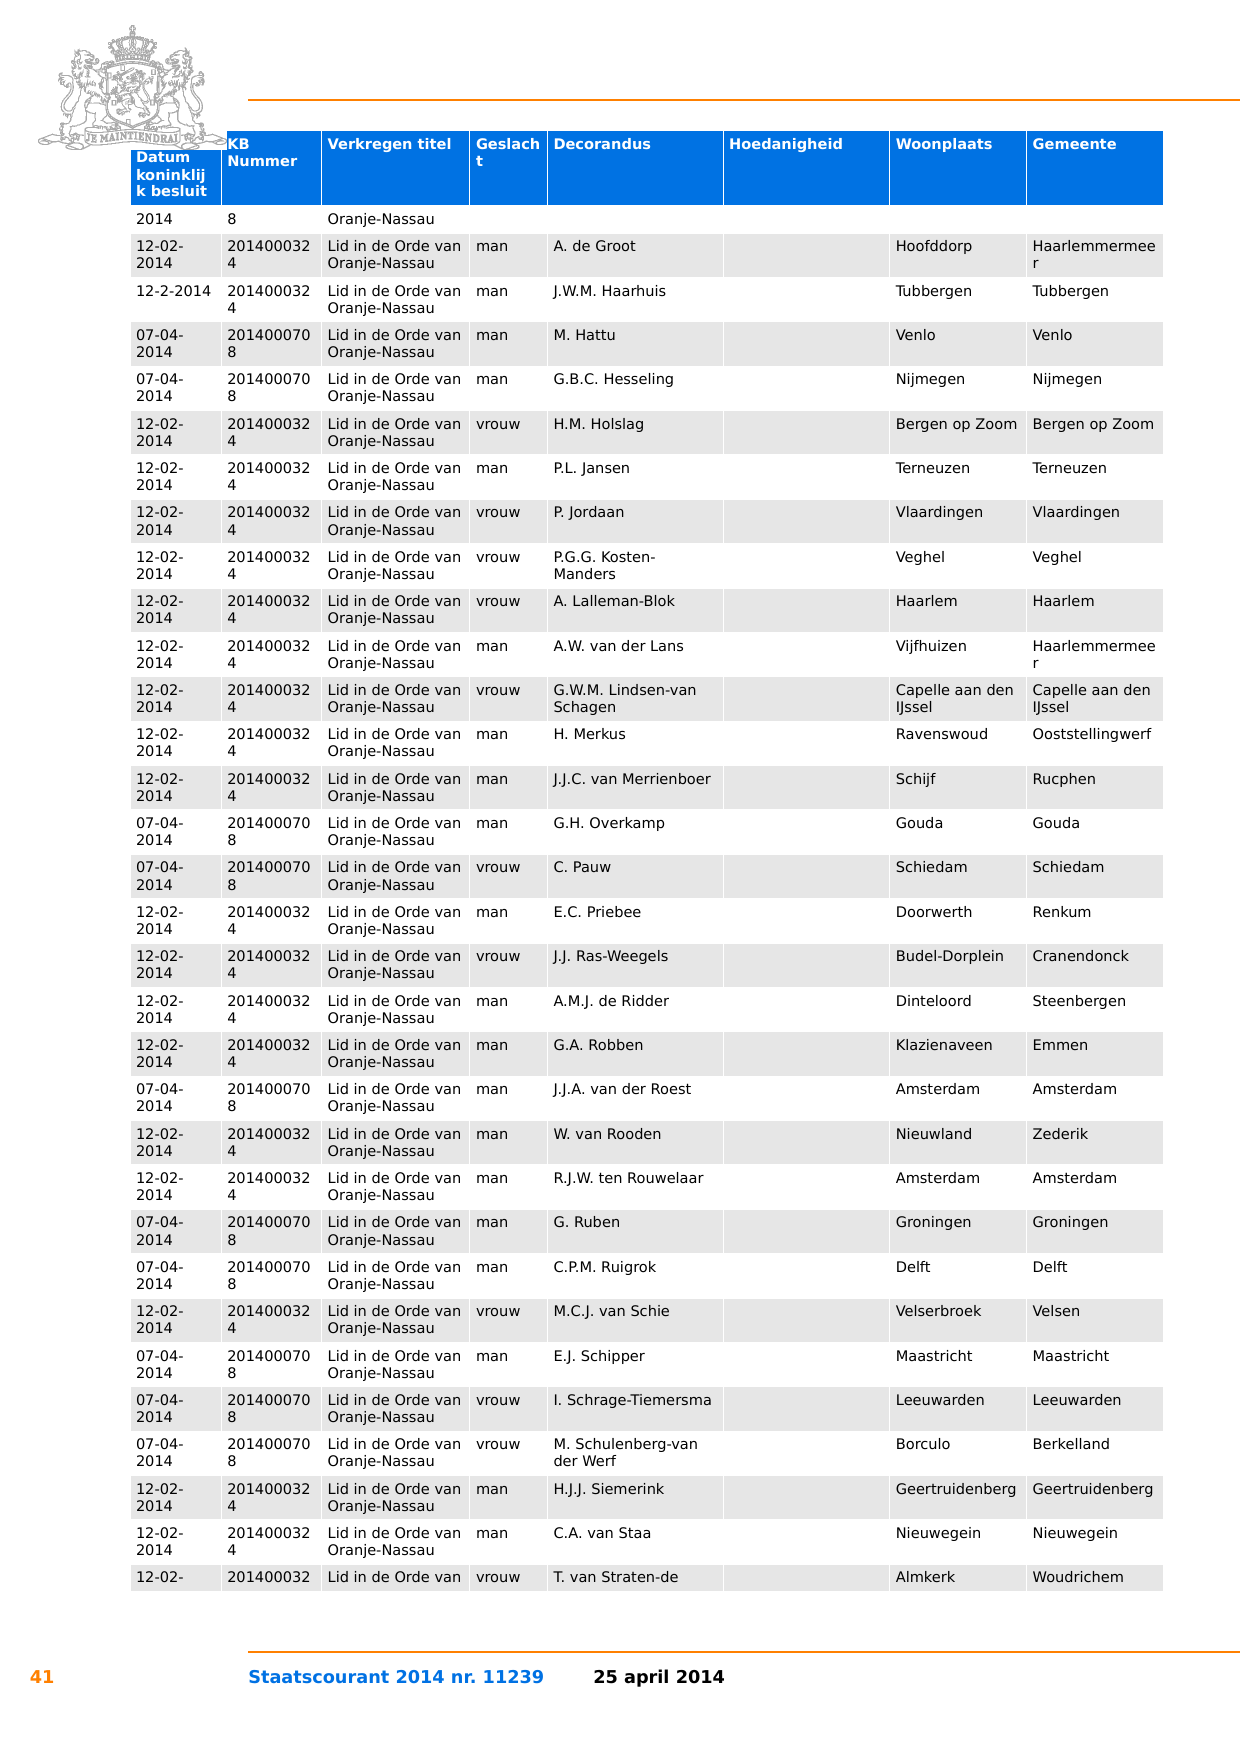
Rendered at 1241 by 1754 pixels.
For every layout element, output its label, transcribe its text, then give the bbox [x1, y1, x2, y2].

table_cell Ooststellingwerf [1027, 722, 1163, 765]
table_cell [724, 1210, 889, 1253]
table_cell 12-02-2014 [131, 944, 221, 987]
table_cell Steenbergen [1027, 988, 1163, 1031]
table_cell Haarlemmermeer [1027, 633, 1163, 676]
table_cell Dinteloord [890, 988, 1026, 1031]
table_cell vrouw [470, 589, 547, 632]
table_cell [724, 411, 889, 454]
table_cell Schiedam [890, 855, 1026, 898]
table_cell Terneuzen [890, 455, 1026, 499]
table_cell G.W.M. Lindsen-van Schagen [548, 677, 723, 721]
table_cell W. van Rooden [548, 1121, 723, 1164]
table_cell 2014000324 [222, 544, 321, 587]
table_cell P.L. Jansen [548, 455, 723, 499]
table_cell [724, 455, 889, 499]
table_cell C.A. van Staa [548, 1520, 723, 1564]
table_cell Lid in de Orde van Oranje-Nassau [322, 589, 469, 632]
table_cell 2014000324 [222, 677, 321, 721]
table_cell man [470, 1343, 547, 1386]
table_cell Lid in de Orde van Oranje-Nassau [322, 1165, 469, 1209]
table_cell man [470, 367, 547, 410]
table_cell Schijf [890, 766, 1026, 809]
table_cell 07-04-2014 [131, 1432, 221, 1475]
table_cell Renkum [1027, 899, 1163, 942]
table_header Woonplaats [890, 131, 1026, 205]
table_cell man [470, 633, 547, 676]
table_cell 12-02-2014 [131, 234, 221, 277]
table_cell Lid in de Orde van Oranje-Nassau [322, 1254, 469, 1297]
table_header Gemeente [1027, 131, 1163, 205]
table_cell Velsen [1027, 1299, 1163, 1342]
table_cell Lid in de Orde van Oranje-Nassau [322, 411, 469, 454]
table_cell A. Lalleman-Blok [548, 589, 723, 632]
table_cell Nijmegen [1027, 367, 1163, 410]
table_cell Maastricht [890, 1343, 1026, 1386]
table_cell 2014000708 [222, 810, 321, 854]
table_cell M.C.J. van Schie [548, 1299, 723, 1342]
table_cell 2014000708 [222, 1254, 321, 1297]
table_cell Emmen [1027, 1032, 1163, 1076]
table_cell [724, 855, 889, 898]
table_cell [1027, 206, 1163, 232]
table_cell Berkelland [1027, 1432, 1163, 1475]
table_cell Lid in de Orde van Oranje-Nassau [322, 899, 469, 942]
table_cell [724, 234, 889, 277]
table_cell 07-04-2014 [131, 367, 221, 410]
table_cell 2014000324 [222, 589, 321, 632]
table_cell Budel-Dorplein [890, 944, 1026, 987]
table_cell J.J.C. van Merrienboer [548, 766, 723, 809]
table_cell Amsterdam [890, 1077, 1026, 1120]
table_cell 2014000324 [222, 1121, 321, 1164]
table_cell P.G.G. Kosten-Manders [548, 544, 723, 587]
table_cell 12-02-2014 [131, 1476, 221, 1519]
table_cell 12-02-2014 [131, 677, 221, 721]
table_cell vrouw [470, 411, 547, 454]
table_cell [724, 1432, 889, 1475]
table_cell Amsterdam [1027, 1165, 1163, 1209]
table_cell Lid in de Orde van Oranje-Nassau [322, 633, 469, 676]
table_cell P. Jordaan [548, 500, 723, 543]
table_cell [724, 367, 889, 410]
table_cell Haarlem [890, 589, 1026, 632]
table_cell 07-04-2014 [131, 1254, 221, 1297]
table_cell Lid in de Orde van [322, 1565, 469, 1591]
table_cell 2014000324 [222, 899, 321, 942]
table_cell 2014000324 [222, 944, 321, 987]
table_cell Cranendonck [1027, 944, 1163, 987]
table_cell Gouda [890, 810, 1026, 854]
table_cell vrouw [470, 1299, 547, 1342]
table_cell Leeuwarden [890, 1387, 1026, 1431]
table_cell [724, 589, 889, 632]
table_cell Vlaardingen [890, 500, 1026, 543]
table_header KB Nummer [222, 131, 321, 205]
table_cell [724, 1520, 889, 1564]
table_cell Lid in de Orde van Oranje-Nassau [322, 1343, 469, 1386]
table_cell H.M. Holslag [548, 411, 723, 454]
table_cell Lid in de Orde van Oranje-Nassau [322, 988, 469, 1031]
table_cell Lid in de Orde van Oranje-Nassau [322, 1299, 469, 1342]
table_cell 12-02- [131, 1565, 221, 1591]
table_cell man [470, 1077, 547, 1120]
table_cell 2014000324 [222, 722, 321, 765]
table_cell 201400032 [222, 1565, 321, 1591]
table_cell Hoofddorp [890, 234, 1026, 277]
table_cell 07-04-2014 [131, 810, 221, 854]
table_cell Bergen op Zoom [1027, 411, 1163, 454]
table_cell Velserbroek [890, 1299, 1026, 1342]
table_cell Bergen op Zoom [890, 411, 1026, 454]
table_cell [724, 206, 889, 232]
table_cell Oranje-Nassau [322, 206, 469, 232]
table_cell 2014000708 [222, 367, 321, 410]
table_cell Zederik [1027, 1121, 1163, 1164]
table_cell man [470, 278, 547, 321]
table_cell Maastricht [1027, 1343, 1163, 1386]
table_cell E.J. Schipper [548, 1343, 723, 1386]
table_cell man [470, 234, 547, 277]
table_cell G.H. Overkamp [548, 810, 723, 854]
table_cell 2014000324 [222, 1165, 321, 1209]
table_cell C.P.M. Ruigrok [548, 1254, 723, 1297]
table_cell vrouw [470, 500, 547, 543]
table_cell 07-04-2014 [131, 1077, 221, 1120]
table_cell Lid in de Orde van Oranje-Nassau [322, 1387, 469, 1431]
table_cell [724, 544, 889, 587]
table_cell Lid in de Orde van Oranje-Nassau [322, 367, 469, 410]
table_cell 2014000708 [222, 1077, 321, 1120]
table_cell 12-02-2014 [131, 1032, 221, 1076]
table_cell Haarlem [1027, 589, 1163, 632]
table_cell Amsterdam [1027, 1077, 1163, 1120]
table_cell 2014000708 [222, 1343, 321, 1386]
table_cell T. van Straten-de [548, 1565, 723, 1591]
table_cell [724, 1254, 889, 1297]
table_cell Lid in de Orde van Oranje-Nassau [322, 544, 469, 587]
table_cell 2014000324 [222, 1476, 321, 1519]
table_cell [724, 1077, 889, 1120]
table_cell 2014000324 [222, 278, 321, 321]
table_cell Lid in de Orde van Oranje-Nassau [322, 322, 469, 366]
table_cell man [470, 988, 547, 1031]
table_cell 2014 [131, 206, 221, 232]
table_cell Lid in de Orde van Oranje-Nassau [322, 500, 469, 543]
table_cell [724, 1343, 889, 1386]
table_cell 07-04-2014 [131, 1343, 221, 1386]
table_cell Borculo [890, 1432, 1026, 1475]
table_cell J.W.M. Haarhuis [548, 278, 723, 321]
table_cell Lid in de Orde van Oranje-Nassau [322, 722, 469, 765]
table_header Decorandus [548, 131, 723, 205]
table_cell 12-2-2014 [131, 278, 221, 321]
table_cell Nieuwegein [1027, 1520, 1163, 1564]
table_cell Terneuzen [1027, 455, 1163, 499]
table_cell J.J. Ras-Weegels [548, 944, 723, 987]
table_cell [548, 206, 723, 232]
table_cell 2014000708 [222, 1432, 321, 1475]
table_cell [724, 988, 889, 1031]
table_cell [724, 1299, 889, 1342]
table_cell A. de Groot [548, 234, 723, 277]
table_cell vrouw [470, 1565, 547, 1591]
table_cell Lid in de Orde van Oranje-Nassau [322, 455, 469, 499]
table_cell 12-02-2014 [131, 500, 221, 543]
table_cell [724, 810, 889, 854]
table_cell man [470, 766, 547, 809]
table_cell Amsterdam [890, 1165, 1026, 1209]
table_cell Leeuwarden [1027, 1387, 1163, 1431]
table_cell [724, 1387, 889, 1431]
table_cell Almkerk [890, 1565, 1026, 1591]
table_header Verkregen titel [322, 131, 469, 205]
table_cell [724, 278, 889, 321]
table_cell [724, 677, 889, 721]
table_cell 12-02-2014 [131, 1121, 221, 1164]
table_cell 12-02-2014 [131, 633, 221, 676]
table_cell vrouw [470, 544, 547, 587]
table_cell G.B.C. Hesseling [548, 367, 723, 410]
table_cell Klazienaveen [890, 1032, 1026, 1076]
table_cell Delft [890, 1254, 1026, 1297]
table_cell 2014000324 [222, 500, 321, 543]
table_cell Schiedam [1027, 855, 1163, 898]
table_cell Lid in de Orde van Oranje-Nassau [322, 1476, 469, 1519]
table_cell [724, 722, 889, 765]
table_cell Geertruidenberg [890, 1476, 1026, 1519]
table_cell J.J.A. van der Roest [548, 1077, 723, 1120]
table_cell 2014000708 [222, 855, 321, 898]
table_cell Lid in de Orde van Oranje-Nassau [322, 766, 469, 809]
table_cell Venlo [1027, 322, 1163, 366]
table_header Geslacht [470, 131, 547, 205]
table_cell Gouda [1027, 810, 1163, 854]
table_cell [470, 206, 547, 232]
table_cell Lid in de Orde van Oranje-Nassau [322, 1077, 469, 1120]
table_cell vrouw [470, 1432, 547, 1475]
table_cell [724, 1565, 889, 1591]
table_cell 12-02-2014 [131, 1165, 221, 1209]
table_cell M. Hattu [548, 322, 723, 366]
table_cell [724, 899, 889, 942]
table_cell Tubbergen [890, 278, 1026, 321]
table_cell Capelle aan den IJssel [1027, 677, 1163, 721]
table_cell Haarlemmermeer [1027, 234, 1163, 277]
table_cell 2014000324 [222, 234, 321, 277]
table_header Datum koninklijk besluit [131, 150, 221, 205]
table_cell Nijmegen [890, 367, 1026, 410]
table_cell man [470, 1520, 547, 1564]
table_cell Tubbergen [1027, 278, 1163, 321]
table_cell [724, 322, 889, 366]
table_cell Rucphen [1027, 766, 1163, 809]
table_cell [724, 1165, 889, 1209]
table_cell 2014000324 [222, 988, 321, 1031]
table_cell C. Pauw [548, 855, 723, 898]
table_cell 2014000708 [222, 1210, 321, 1253]
table_cell Lid in de Orde van Oranje-Nassau [322, 855, 469, 898]
table_cell Lid in de Orde van Oranje-Nassau [322, 234, 469, 277]
table_cell [724, 766, 889, 809]
table_cell man [470, 899, 547, 942]
table_cell 12-02-2014 [131, 722, 221, 765]
table_cell [724, 500, 889, 543]
table_cell A.W. van der Lans [548, 633, 723, 676]
table_cell 07-04-2014 [131, 855, 221, 898]
table_cell Lid in de Orde van Oranje-Nassau [322, 677, 469, 721]
table_cell man [470, 1121, 547, 1164]
table_cell 2014000324 [222, 455, 321, 499]
table_cell [890, 206, 1026, 232]
picture [38, 25, 227, 150]
table_cell [724, 944, 889, 987]
table_cell 2014000324 [222, 1520, 321, 1564]
table_cell 07-04-2014 [131, 1387, 221, 1431]
table_cell man [470, 810, 547, 854]
table_cell G. Ruben [548, 1210, 723, 1253]
table_cell 12-02-2014 [131, 1520, 221, 1564]
table_cell Venlo [890, 322, 1026, 366]
table_cell G.A. Robben [548, 1032, 723, 1076]
table_cell E.C. Priebee [548, 899, 723, 942]
table_header Hoedanigheid [724, 131, 889, 205]
table_cell vrouw [470, 944, 547, 987]
table_cell 07-04-2014 [131, 322, 221, 366]
table_cell Ravenswoud [890, 722, 1026, 765]
table_cell 2014000324 [222, 1032, 321, 1076]
table_cell 12-02-2014 [131, 1299, 221, 1342]
table_cell 2014000708 [222, 1387, 321, 1431]
table_cell [724, 1032, 889, 1076]
table_cell A.M.J. de Ridder [548, 988, 723, 1031]
table_cell 12-02-2014 [131, 899, 221, 942]
table_cell Veghel [890, 544, 1026, 587]
table_cell 12-02-2014 [131, 988, 221, 1031]
table_cell R.J.W. ten Rouwelaar [548, 1165, 723, 1209]
table_cell Lid in de Orde van Oranje-Nassau [322, 1432, 469, 1475]
table_cell H.J.J. Siemerink [548, 1476, 723, 1519]
table_cell Vijfhuizen [890, 633, 1026, 676]
table_cell 12-02-2014 [131, 544, 221, 587]
table_cell Groningen [1027, 1210, 1163, 1253]
table_cell man [470, 1165, 547, 1209]
table_cell Lid in de Orde van Oranje-Nassau [322, 1121, 469, 1164]
table_cell man [470, 722, 547, 765]
table_cell Capelle aan den IJssel [890, 677, 1026, 721]
table_cell vrouw [470, 855, 547, 898]
table_cell Nieuwegein [890, 1520, 1026, 1564]
table_cell man [470, 322, 547, 366]
table_cell Woudrichem [1027, 1565, 1163, 1591]
table_cell man [470, 1032, 547, 1076]
table_cell M. Schulenberg-van der Werf [548, 1432, 723, 1475]
table_cell 2014000324 [222, 633, 321, 676]
table_cell man [470, 1476, 547, 1519]
table_cell Lid in de Orde van Oranje-Nassau [322, 1520, 469, 1564]
table_cell 07-04-2014 [131, 1210, 221, 1253]
table_cell Vlaardingen [1027, 500, 1163, 543]
table_cell Delft [1027, 1254, 1163, 1297]
table_cell 12-02-2014 [131, 455, 221, 499]
table_cell man [470, 1210, 547, 1253]
table_cell Lid in de Orde van Oranje-Nassau [322, 1032, 469, 1076]
table_cell Veghel [1027, 544, 1163, 587]
table_cell 2014000324 [222, 766, 321, 809]
table_cell Nieuwland [890, 1121, 1026, 1164]
table_cell 12-02-2014 [131, 411, 221, 454]
table_cell Lid in de Orde van Oranje-Nassau [322, 1210, 469, 1253]
table_cell 8 [222, 206, 321, 232]
table_cell Groningen [890, 1210, 1026, 1253]
table_cell 2014000324 [222, 1299, 321, 1342]
table_cell vrouw [470, 1387, 547, 1431]
table_cell 12-02-2014 [131, 589, 221, 632]
table_cell Doorwerth [890, 899, 1026, 942]
table_cell [724, 1476, 889, 1519]
table_cell [724, 633, 889, 676]
table_cell man [470, 1254, 547, 1297]
table_cell Geertruidenberg [1027, 1476, 1163, 1519]
table_cell Lid in de Orde van Oranje-Nassau [322, 278, 469, 321]
table_cell man [470, 455, 547, 499]
table_cell Lid in de Orde van Oranje-Nassau [322, 810, 469, 854]
table_cell I. Schrage-Tiemersma [548, 1387, 723, 1431]
table_cell H. Merkus [548, 722, 723, 765]
table_cell 12-02-2014 [131, 766, 221, 809]
table_cell Lid in de Orde van Oranje-Nassau [322, 944, 469, 987]
table_cell vrouw [470, 677, 547, 721]
table_cell [724, 1121, 889, 1164]
table_cell 2014000324 [222, 411, 321, 454]
table_cell 2014000708 [222, 322, 321, 366]
